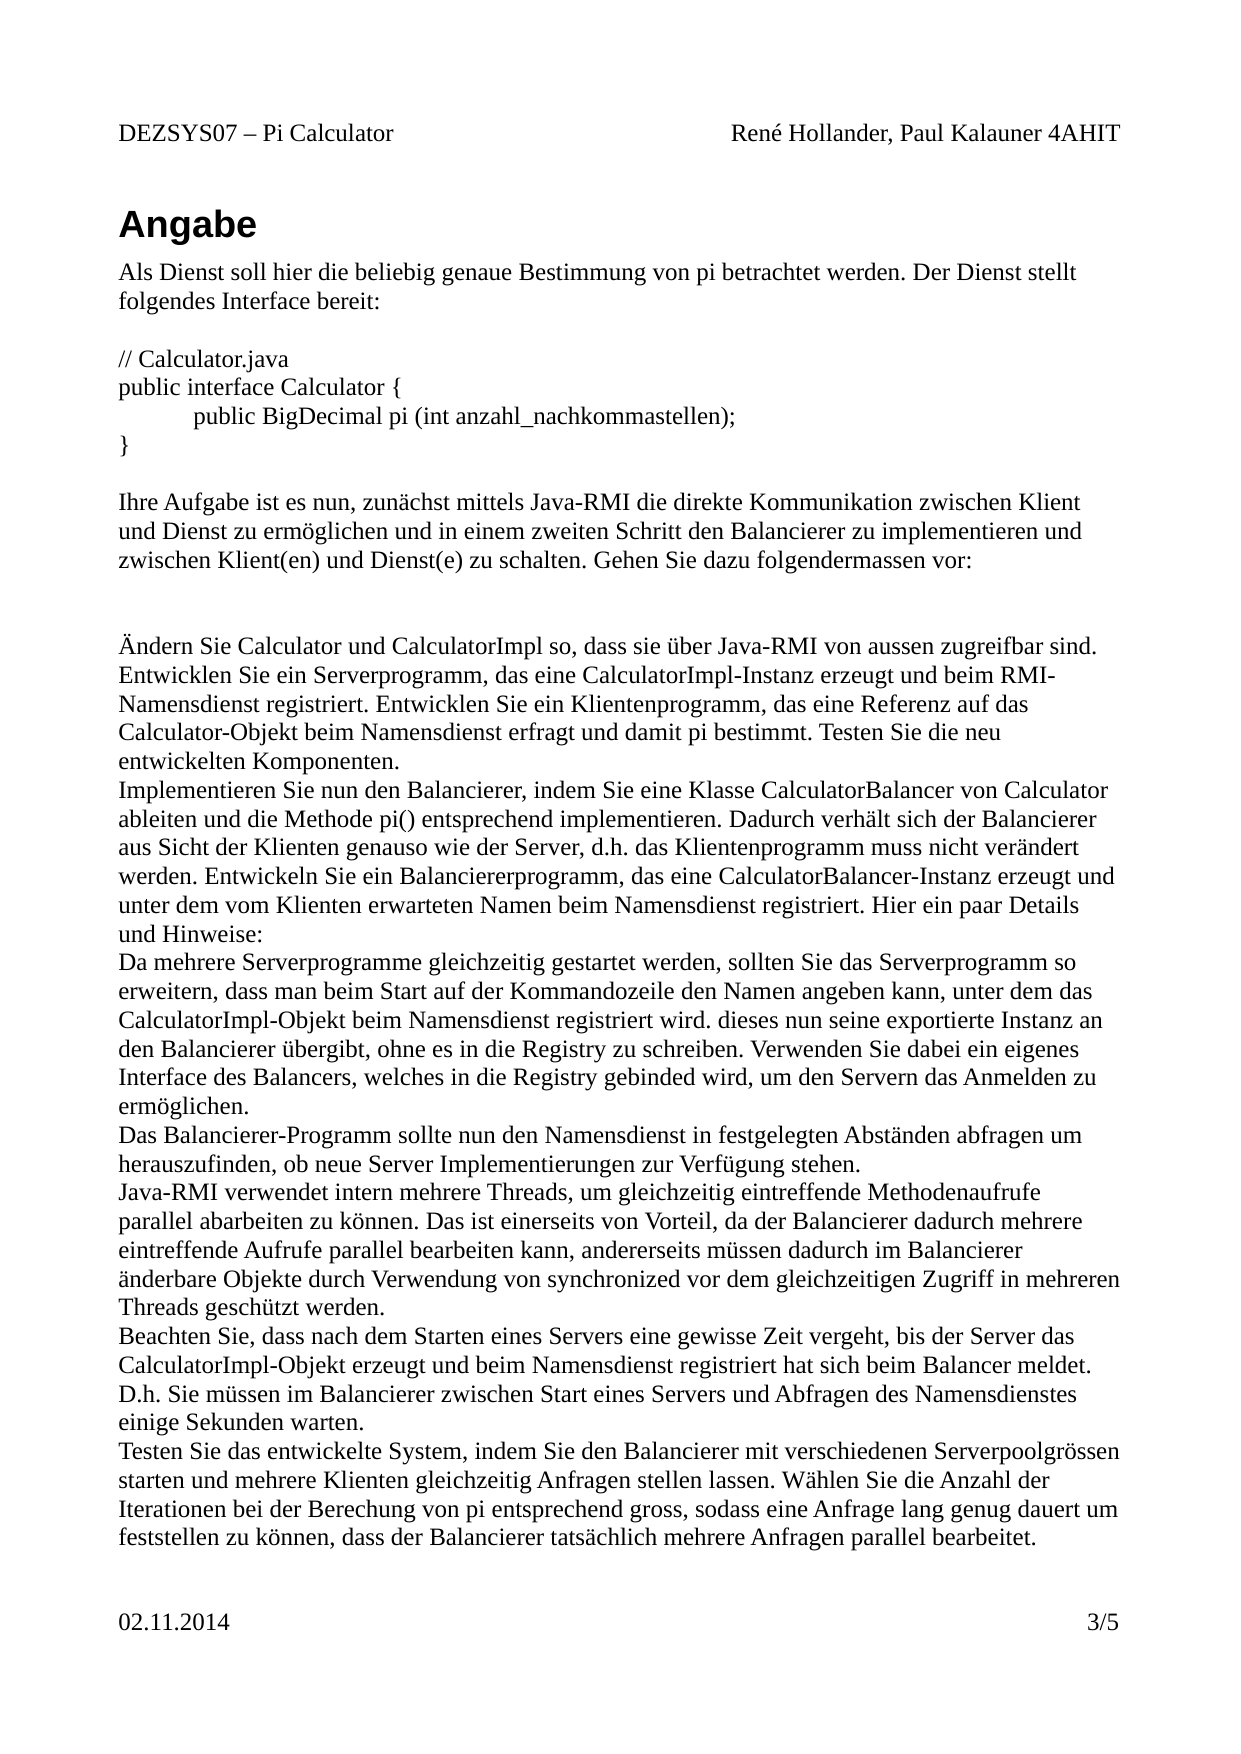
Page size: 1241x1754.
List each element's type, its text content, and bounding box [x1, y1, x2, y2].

text Java-RMI verwendet intern mehrere Threads, um gleichzeitig eintreffende Methodenaufrufe parallel abarbeiten zu können. Das ist einerseits von Vorteil, da der Balancierer dadurch mehrere eintreffende Aufrufe parallel bearbeiten kann, andererseits müssen dadurch im Balancierer änderbare Objekte durch Verwendung von synchronized vor dem gleichzeitigen Zugriff in mehreren Threads geschützt werden. [118, 1177, 1122, 1321]
text public BigDecimal pi (int anzahl_nachkommastellen); [118, 401, 1122, 430]
text Das Balancierer-Programm sollte nun den Namensdienst in festgelegten Abständen abfragen um herauszufinden, ob neue Server Implementierungen zur Verfügung stehen. [118, 1120, 1122, 1177]
text Implementieren Sie nun den Balancierer, indem Sie eine Klasse CalculatorBalancer von Calculator ableiten und die Methode pi() entsprechend implementieren. Dadurch verhält sich der Balancierer aus Sicht der Klienten genauso wie der Server, d.h. das Klientenprogramm muss nicht verändert werden. Entwickeln Sie ein Balanciererprogramm, das eine CalculatorBalancer-Instanz erzeugt und unter dem vom Klienten erwarteten Namen beim Namensdienst registriert. Hier ein paar Details und Hinweise: [118, 775, 1122, 947]
subtitle Angabe [118, 201, 1122, 245]
text Beachten Sie, dass nach dem Starten eines Servers eine gewisse Zeit vergeht, bis der Server das CalculatorImpl-Objekt erzeugt und beim Namensdienst registriert hat sich beim Balancer meldet. D.h. Sie müssen im Balancierer zwischen Start eines Servers und Abfragen des Namensdienstes einige Sekunden warten. [118, 1321, 1122, 1436]
text } [118, 430, 1122, 459]
text Testen Sie das entwickelte System, indem Sie den Balancierer mit verschiedenen Serverpoolgrössen starten und mehrere Klienten gleichzeitig Anfragen stellen lassen. Wählen Sie die Anzahl der Iterationen bei der Berechung von pi entsprechend gross, sodass eine Anfrage lang genug dauert um feststellen zu können, dass der Balancierer tatsächlich mehrere Anfragen parallel bearbeitet. [118, 1436, 1122, 1551]
text Ändern Sie Calculator und CalculatorImpl so, dass sie über Java-RMI von aussen zugreifbar sind. Entwicklen Sie ein Serverprogramm, das eine CalculatorImpl-Instanz erzeugt und beim RMI-Namensdienst registriert. Entwicklen Sie ein Klientenprogramm, das eine Referenz auf das Calculator-Objekt beim Namensdienst erfragt und damit pi bestimmt. Testen Sie die neu entwickelten Komponenten. [118, 631, 1122, 775]
text // Calculator.java [118, 344, 1122, 372]
text Ihre Aufgabe ist es nun, zunächst mittels Java-RMI die direkte Kommunikation zwischen Klient und Dienst zu ermöglichen und in einem zweiten Schritt den Balancierer zu implementieren und zwischen Klient(en) und Dienst(e) zu schalten. Gehen Sie dazu folgendermassen vor: [118, 487, 1122, 574]
text public interface Calculator { [118, 372, 1122, 401]
text Als Dienst soll hier die beliebig genaue Bestimmung von pi betrachtet werden. Der Dienst stellt folgendes Interface bereit: [118, 257, 1122, 315]
text Da mehrere Serverprogramme gleichzeitig gestartet werden, sollten Sie das Serverprogramm so erweitern, dass man beim Start auf der Kommandozeile den Namen angeben kann, unter dem das CalculatorImpl-Objekt beim Namensdienst registriert wird. dieses nun seine exportierte Instanz an den Balancierer übergibt, ohne es in die Registry zu schreiben. Verwenden Sie dabei ein eigenes Interface des Balancers, welches in die Registry gebinded wird, um den Servern das Anmelden zu ermöglichen. [118, 947, 1122, 1120]
